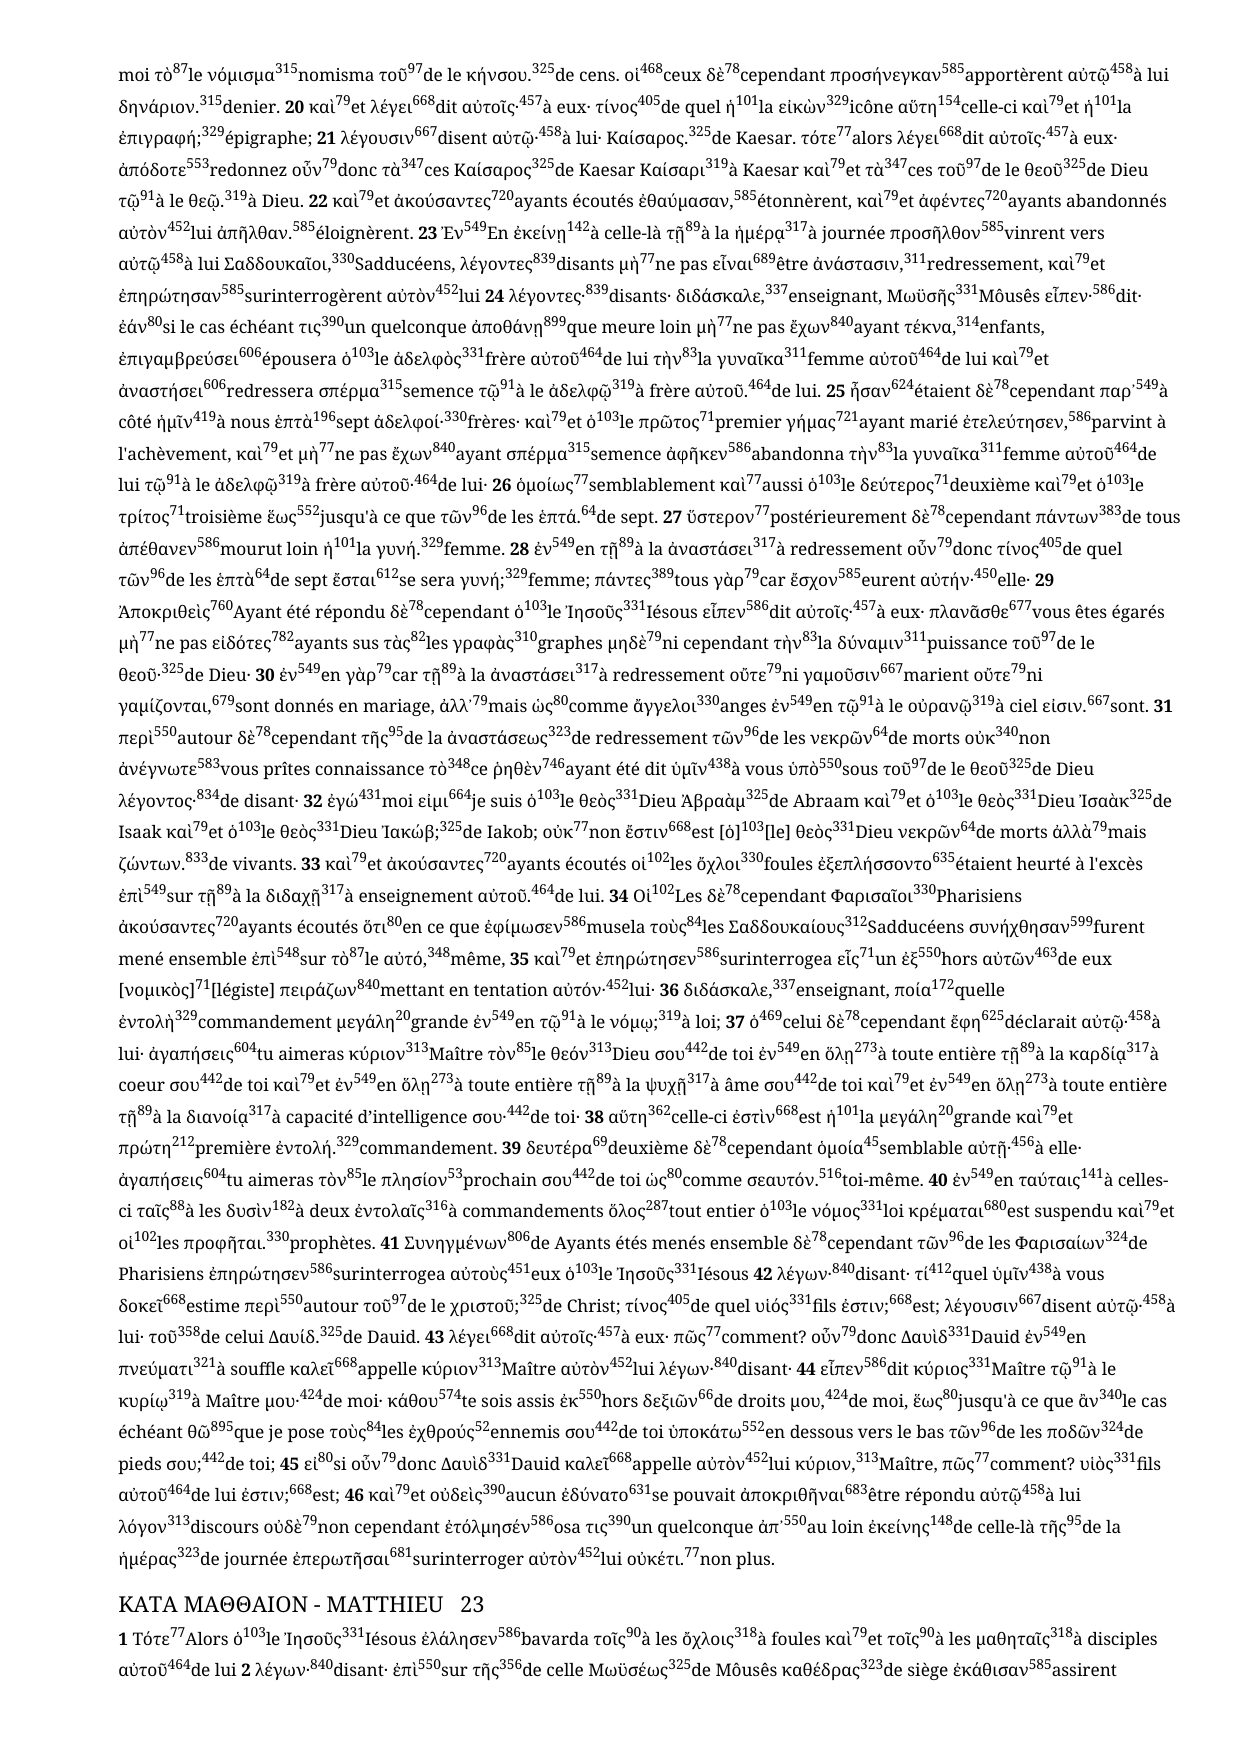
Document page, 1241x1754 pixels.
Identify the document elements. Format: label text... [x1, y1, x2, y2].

text 1 Καὶ79Et ἀποκριθεὶς760ayant été répondu ὁ103le Ἰησοῦς331Iésous πάλιν77de nouveau εἶπεν586dit ἐν549en παραβολαῖς316à paraboles αὐτοῖς457à eux λέγων·840disant· 2 ὡμοιώθη600fut rendu semblable ἡ101la βασιλεία329royauté τῶν96de les οὐρανῶν324de cieux ἀνθρώπῳ319à être humain βασιλεῖ,319à roi, ὅστις498lequel un quelconque ἐποίησεν586fit γάμους312mariages τῷ91à le υἱῷ319à fils αὐτοῦ.464de lui. 3 καὶ79et ἀπέστειλεν586envoya τοὺς84les δούλους312mâles esclaves αὐτοῦ464de lui καλέσαι681appeler τοὺς345ceux κεκλημένους795ayants étés appelés εἰς548envers τοὺς84les γάμους,312mariages, καὶ79et οὐκ77non ἤθελον624voulaient ἐλθεῖν.681venir. 4 πάλιν77de nouveau ἀπέστειλεν586envoya ἄλλους114autres δούλους312mâles esclaves λέγων·840disant· εἴπατε553dites τοῖς351à ceux κεκλημένοις·800à ayants étés appelés· ἰδοὺ306voici τὸ87le ἄριστόν315déjeuner μου424de moi ἡτοίμακα,638j'ai préparé, οἱ102les ταῦροί330taureaux μου424de moi καὶ79et τὰ104les σιτιστὰ72nourris de froments τεθυμένα814ayants étés sacrifiés καὶ79et πάντα391tous ἕτοιμα·48prêts· δεῦτε553venez ici εἰς548envers τοὺς84les γάμους.312mariages. 5 οἱ468ceux δὲ78cependant ἀμελήσαντες720ayants négligés ἀπῆλθον,585éloignèrent, ὃς498lequel μὲν79certes εἰς548envers τὸν245le ἴδιον115en propre ἀγρόν,313champ, ὃς498lequel δὲ78cependant ἐπὶ548sur τὴν83la ἐμπορίαν311négociation αὐτοῦ·464de lui· 6 οἱ102les δὲ78cependant λοιποὶ389restants κρατήσαντες720ayants saisis avec force τοὺς84les δούλους312mâles esclaves αὐτοῦ464de lui ὕβρισαν585brutalisèrent καὶ79et ἀπέκτειναν.585tuèrent catégoriquement. 7 ὁ103le δὲ78cependant βασιλεὺς331roi ὠργίσθη600fut mis en colère καὶ79et πέμψας721ayant mandé τὰ86les στρατεύματα314troupes de soldats αὐτοῦ464de lui ἀπώλεσεν586dépérit τοὺς84les φονεῖς312meurtriers ἐκείνους137ceux-là καὶ79et τὴν83la πόλιν311cité αὐτῶν463de eux ἐνέπρησεν.586incendia. 8 τότε77alors λέγει668dit τοῖς90à les δούλοις318à mâles esclaves αὐτοῦ·464de lui· ὁ103le μὲν79certes γάμος331mariage ἕτοιμός47prêt ἐστιν,668est, οἱ363ceux δὲ78cependant κεκλημένοι812ayants étés appelés οὐκ77non ἦσαν624étaient ἄξιοι·46dignes· 9 πορεύεσθε573que vous vous allez οὖν79donc ἐπὶ548sur τὰς82les διεξόδους310sorties traversantes τῶν94de les ὁδῶν322de chemins καὶ79et ὅσους479autant lesquels ἐὰν340si le cas échéant εὕρητε896que vous trouviez καλέσατε553appelez εἰς548envers τοὺς84les γάμους.312mariages. 10 καὶ79et ἐξελθόντες720ayants sortis οἱ102les δοῦλοι330mâles esclaves ἐκεῖνοι155ceux-là εἰς548envers τὰς82les ὁδοὺς310chemins συνήγαγον585menèrent ensemble πάντας268tous οὓς479lesquels εὗρον,585trouvèrent, πονηρούς52méchants τε79en outre καὶ79et ἀγαθούς·52bons· καὶ79et ἐπλήσθη600fut rempli ὁ103le γάμος331mariage ἀνακειμένων.860de se couchants de bas en haut. 11 Εἰσελθὼν721Ayant venu à l'intérieur δὲ78cependant ὁ103le βασιλεὺς331roi θεάσασθαι682se contempler τοὺς345ceux ἀνακειμένους848se couchants de bas en haut εἶδεν586vit ἐκεῖ77là ἄνθρωπον313être humain οὐκ77non ἐνδεδυμένον788se ayant envêtu ἔνδυμα315vêtement γάμου,325de mariage, 12 καὶ79et λέγει668dit αὐτῷ·458à lui· ἑταῖρε,337compagnon, πῶς77comment? εἰσῆλθες584tu vins à l'intérieur ὧδε77ici μὴ77ne pas ἔχων840ayant ἔνδυμα315vêtement γάμου;325de mariage; ὁ469celui δὲ78cependant ἐφιμώθη.600fut muselé. 13 τότε77alors ὁ103le βασιλεὺς331roi εἶπεν586dit τοῖς90à les διακόνοις·318à serviteurs· δήσαντες720ayants attachés de lien αὐτοῦ464de lui πόδας312pieds καὶ79et χεῖρας310mains ἐκβάλετε553éjectez αὐτὸν452lui εἰς548envers τὸ87le σκότος315ténèbre τὸ87le ἐξώτερον·6plus au dehors· ἐκεῖ77là ἔσται612se sera ὁ103le κλαυθμὸς331pleur καὶ79et ὁ103le βρυγμὸς331grincement τῶν96de les ὀδόντων.324de dents. 14 πολλοὶ389nombreux γάρ79car εἰσιν667sont κλητοί,46appelés, ὀλίγοι389peu δὲ78cependant ἐκλεκτοί.46élus. 15 Τότε77Alors πορευθέντες759ayants étés allés οἱ102les Φαρισαῖοι330Pharisiens συμβούλιον315délibération ensemble ἔλαβον585prirent ὅπως80de telle manière que αὐτὸν452lui παγιδεύσωσιν898que piègent ἐν549en λόγῳ.319à discours. 16 καὶ79et ἀποστέλλουσιν667envoient αὐτῷ458à lui τοὺς84les μαθητὰς312disciples αὐτῶν463de eux μετὰ550avec τῶν96de les Ἡρῳδιανῶν324de Hérodiens λέγοντες·839disants· διδάσκαλε,337enseignant, οἴδαμεν637nous avons su ὅτι80en ce que ἀληθὴς47vrai εἶ666tu es καὶ79et τὴν83la ὁδὸν311chemin τοῦ97de le θεοῦ325de Dieu ἐν549en ἀληθείᾳ317à vérité διδάσκεις666tu enseignes καὶ79et οὐ77non μέλει668soucie σοι439à toi περὶ550autour οὐδενός·384de aucun· οὐ77non γὰρ79car βλέπεις666tu regardes εἰς548envers πρόσωπον315face ἀνθρώπων,324de êtres humains, 17 εἰπὲ554dis οὖν79donc ἡμῖν419à nous τί399quel σοι439à toi δοκεῖ·668estime· ἔξεστιν668est permis δοῦναι681donner κῆνσον313cens Καίσαρι319à Kaesar ἢ79ou οὔ;77non; 18 γνοὺς721ayant connu δὲ78cependant ὁ103le Ἰησοῦς331Iésous τὴν83la πονηρίαν311méchanceté αὐτῶν463de eux εἶπεν·586dit· τί399quel με417moi πειράζετε,665vous mettez en tentation, ὑποκριταί;336hypocrites; 19 ἐπιδείξατέ553montrez sûrement μοι420à moi τὸ87le νόμισμα315nomisma τοῦ97de le κήνσου.325de cens. οἱ468ceux δὲ78cependant προσήνεγκαν585apportèrent αὐτῷ458à lui δηνάριον.315denier. 20 καὶ79et λέγει668dit αὐτοῖς·457à eux· τίνος405de quel ἡ101la εἰκὼν329icône αὕτη154celle-ci καὶ79et ἡ101la ἐπιγραφή;329épigraphe; 21 λέγουσιν667disent αὐτῷ·458à lui· Καίσαρος.325de Kaesar. τότε77alors λέγει668dit αὐτοῖς·457à eux· ἀπόδοτε553redonnez οὖν79donc τὰ347ces Καίσαρος325de Kaesar Καίσαρι319à Kaesar καὶ79et τὰ347ces τοῦ97de le θεοῦ325de Dieu τῷ91à le θεῷ.319à Dieu. 22 καὶ79et ἀκούσαντες720ayants écoutés ἐθαύμασαν,585étonnèrent, καὶ79et ἀφέντες720ayants abandonnés αὐτὸν452lui ἀπῆλθαν.585éloignèrent. 23 Ἐν549En ἐκείνῃ142à celle-là τῇ89à la ἡμέρᾳ317à journée προσῆλθον585vinrent vers αὐτῷ458à lui Σαδδουκαῖοι,330Sadducéens, λέγοντες839disants μὴ77ne pas εἶναι689être ἀνάστασιν,311redressement, καὶ79et ἐπηρώτησαν585surinterrogèrent αὐτὸν452lui 24 λέγοντες·839disants· διδάσκαλε,337enseignant, Μωϋσῆς331Môusês εἶπεν·586dit· ἐάν80si le cas échéant τις390un quelconque ἀποθάνῃ899que meure loin μὴ77ne pas ἔχων840ayant τέκνα,314enfants, ἐπιγαμβρεύσει606épousera ὁ103le ἀδελφὸς331frère αὐτοῦ464de lui τὴν83la γυναῖκα311femme αὐτοῦ464de lui καὶ79et ἀναστήσει606redressera σπέρμα315semence τῷ91à le ἀδελφῷ319à frère αὐτοῦ.464de lui. 25 ἦσαν624étaient δὲ78cependant παρ᾽549à côté ἡμῖν419à nous ἑπτὰ196sept ἀδελφοί·330frères· καὶ79et ὁ103le πρῶτος71premier γήμας721ayant marié ἐτελεύτησεν,586parvint à l'achèvement, καὶ79et μὴ77ne pas ἔχων840ayant σπέρμα315semence ἀφῆκεν586abandonna τὴν83la γυναῖκα311femme αὐτοῦ464de lui τῷ91à le ἀδελφῷ319à frère αὐτοῦ·464de lui· 26 ὁμοίως77semblablement καὶ77aussi ὁ103le δεύτερος71deuxième καὶ79et ὁ103le τρίτος71troisième ἕως552jusqu'à ce que τῶν96de les ἑπτά.64de sept. 27 ὕστερον77postérieurement δὲ78cependant πάντων383de tous ἀπέθανεν586mourut loin ἡ101la γυνή.329femme. 28 ἐν549en τῇ89à la ἀναστάσει317à redressement οὖν79donc τίνος405de quel τῶν96de les ἑπτὰ64de sept ἔσται612se sera γυνή;329femme; πάντες389tous γὰρ79car ἔσχον585eurent αὐτήν·450elle· 29 Ἀποκριθεὶς760Ayant été répondu δὲ78cependant ὁ103le Ἰησοῦς331Iésous εἶπεν586dit αὐτοῖς·457à eux· πλανᾶσθε677vous êtes égarés μὴ77ne pas εἰδότες782ayants sus τὰς82les γραφὰς310graphes μηδὲ79ni cependant τὴν83la δύναμιν311puissance τοῦ97de le θεοῦ·325de Dieu· 30 ἐν549en γὰρ79car τῇ89à la ἀναστάσει317à redressement οὔτε79ni γαμοῦσιν667marient οὔτε79ni γαμίζονται,679sont donnés en mariage, ἀλλ᾽79mais ὡς80comme ἄγγελοι330anges ἐν549en τῷ91à le οὐρανῷ319à ciel εἰσιν.667sont. 31 περὶ550autour δὲ78cependant τῆς95de la ἀναστάσεως323de redressement τῶν96de les νεκρῶν64de morts οὐκ340non ἀνέγνωτε583vous prîtes connaissance τὸ348ce ῥηθὲν746ayant été dit ὑμῖν438à vous ὑπὸ550sous τοῦ97de le θεοῦ325de Dieu λέγοντος·834de disant· 32 ἐγώ431moi εἰμι664je suis ὁ103le θεὸς331Dieu Ἀβραὰμ325de Abraam καὶ79et ὁ103le θεὸς331Dieu Ἰσαὰκ325de Isaak καὶ79et ὁ103le θεὸς331Dieu Ἰακώβ;325de Iakob; οὐκ77non ἔστιν668est [ὁ]103[le] θεὸς331Dieu νεκρῶν64de morts ἀλλὰ79mais ζώντων.833de vivants. 33 καὶ79et ἀκούσαντες720ayants écoutés οἱ102les ὄχλοι330foules ἐξεπλήσσοντο635étaient heurté à l'excès ἐπὶ549sur τῇ89à la διδαχῇ317à enseignement αὐτοῦ.464de lui. 34 Οἱ102Les δὲ78cependant Φαρισαῖοι330Pharisiens ἀκούσαντες720ayants écoutés ὅτι80en ce que ἐφίμωσεν586musela τοὺς84les Σαδδουκαίους312Sadducéens συνήχθησαν599furent mené ensemble ἐπὶ548sur τὸ87le αὐτό,348même, 35 καὶ79et ἐπηρώτησεν586surinterrogea εἷς71un ἐξ550hors αὐτῶν463de eux [νομικὸς]71[légiste] πειράζων840mettant en tentation αὐτόν·452lui· 36 διδάσκαλε,337enseignant, ποία172quelle ἐντολὴ329commandement μεγάλη20grande ἐν549en τῷ91à le νόμῳ;319à loi; 37 ὁ469celui δὲ78cependant ἔφη625déclarait αὐτῷ·458à lui· ἀγαπήσεις604tu aimeras κύριον313Maître τὸν85le θεόν313Dieu σου442de toi ἐν549en ὅλῃ273à toute entière τῇ89à la καρδίᾳ317à coeur σου442de toi καὶ79et ἐν549en ὅλῃ273à toute entière τῇ89à la ψυχῇ317à âme σου442de toi καὶ79et ἐν549en ὅλῃ273à toute entière τῇ89à la διανοίᾳ317à capacité d’intelligence σου·442de toi· 38 αὕτη362celle-ci ἐστὶν668est ἡ101la μεγάλη20grande καὶ79et πρώτη212première ἐντολή.329commandement. 39 δευτέρα69deuxième δὲ78cependant ὁμοία45semblable αὐτῇ·456à elle· ἀγαπήσεις604tu aimeras τὸν85le πλησίον53prochain σου442de toi ὡς80comme σεαυτόν.516toi-même. 40 ἐν549en ταύταις141à celles-ci ταῖς88à les δυσὶν182à deux ἐντολαῖς316à commandements ὅλος287tout entier ὁ103le νόμος331loi κρέμαται680est suspendu καὶ79et οἱ102les προφῆται.330prophètes. 41 Συνηγμένων806de Ayants étés menés ensemble δὲ78cependant τῶν96de les Φαρισαίων324de Pharisiens ἐπηρώτησεν586surinterrogea αὐτοὺς451eux ὁ103le Ἰησοῦς331Iésous 42 λέγων·840disant· τί412quel ὑμῖν438à vous δοκεῖ668estime περὶ550autour τοῦ97de le χριστοῦ;325de Christ; τίνος405de quel υἱός331fils ἐστιν;668est; λέγουσιν667disent αὐτῷ·458à lui· τοῦ358de celui Δαυίδ.325de Dauid. 43 λέγει668dit αὐτοῖς·457à eux· πῶς77comment? οὖν79donc Δαυὶδ331Dauid ἐν549en πνεύματι321à souffle καλεῖ668appelle κύριον313Maître αὐτὸν452lui λέγων·840disant· 44 εἶπεν586dit κύριος331Maître τῷ91à le κυρίῳ319à Maître μου·424de moi· κάθου574te sois assis ἐκ550hors δεξιῶν66de droits μου,424de moi, ἕως80jusqu'à ce que ἂν340le cas échéant θῶ895que je pose τοὺς84les ἐχθρούς52ennemis σου442de toi ὑποκάτω552en dessous vers le bas τῶν96de les ποδῶν324de pieds σου;442de toi; 45 εἰ80si οὖν79donc Δαυὶδ331Dauid καλεῖ668appelle αὐτὸν452lui κύριον,313Maître, πῶς77comment? υἱὸς331fils αὐτοῦ464de lui ἐστιν;668est; 46 καὶ79et οὐδεὶς390aucun ἐδύνατο631se pouvait ἀποκριθῆναι683être répondu αὐτῷ458à lui λόγον313discours οὐδὲ79non cependant ἐτόλμησέν586osa τις390un quelconque ἀπ᾽550au loin ἐκείνης148de celle-là τῆς95de la ἡμέρας323de journée ἐπερωτῆσαι681surinterroger αὐτὸν452lui οὐκέτι.77non plus. [118, 59, 1181, 1570]
text ΚΑΤΑ ΜΑΘΘΑΙΟΝ - MATTHIEU 23 [118, 1589, 1181, 1618]
